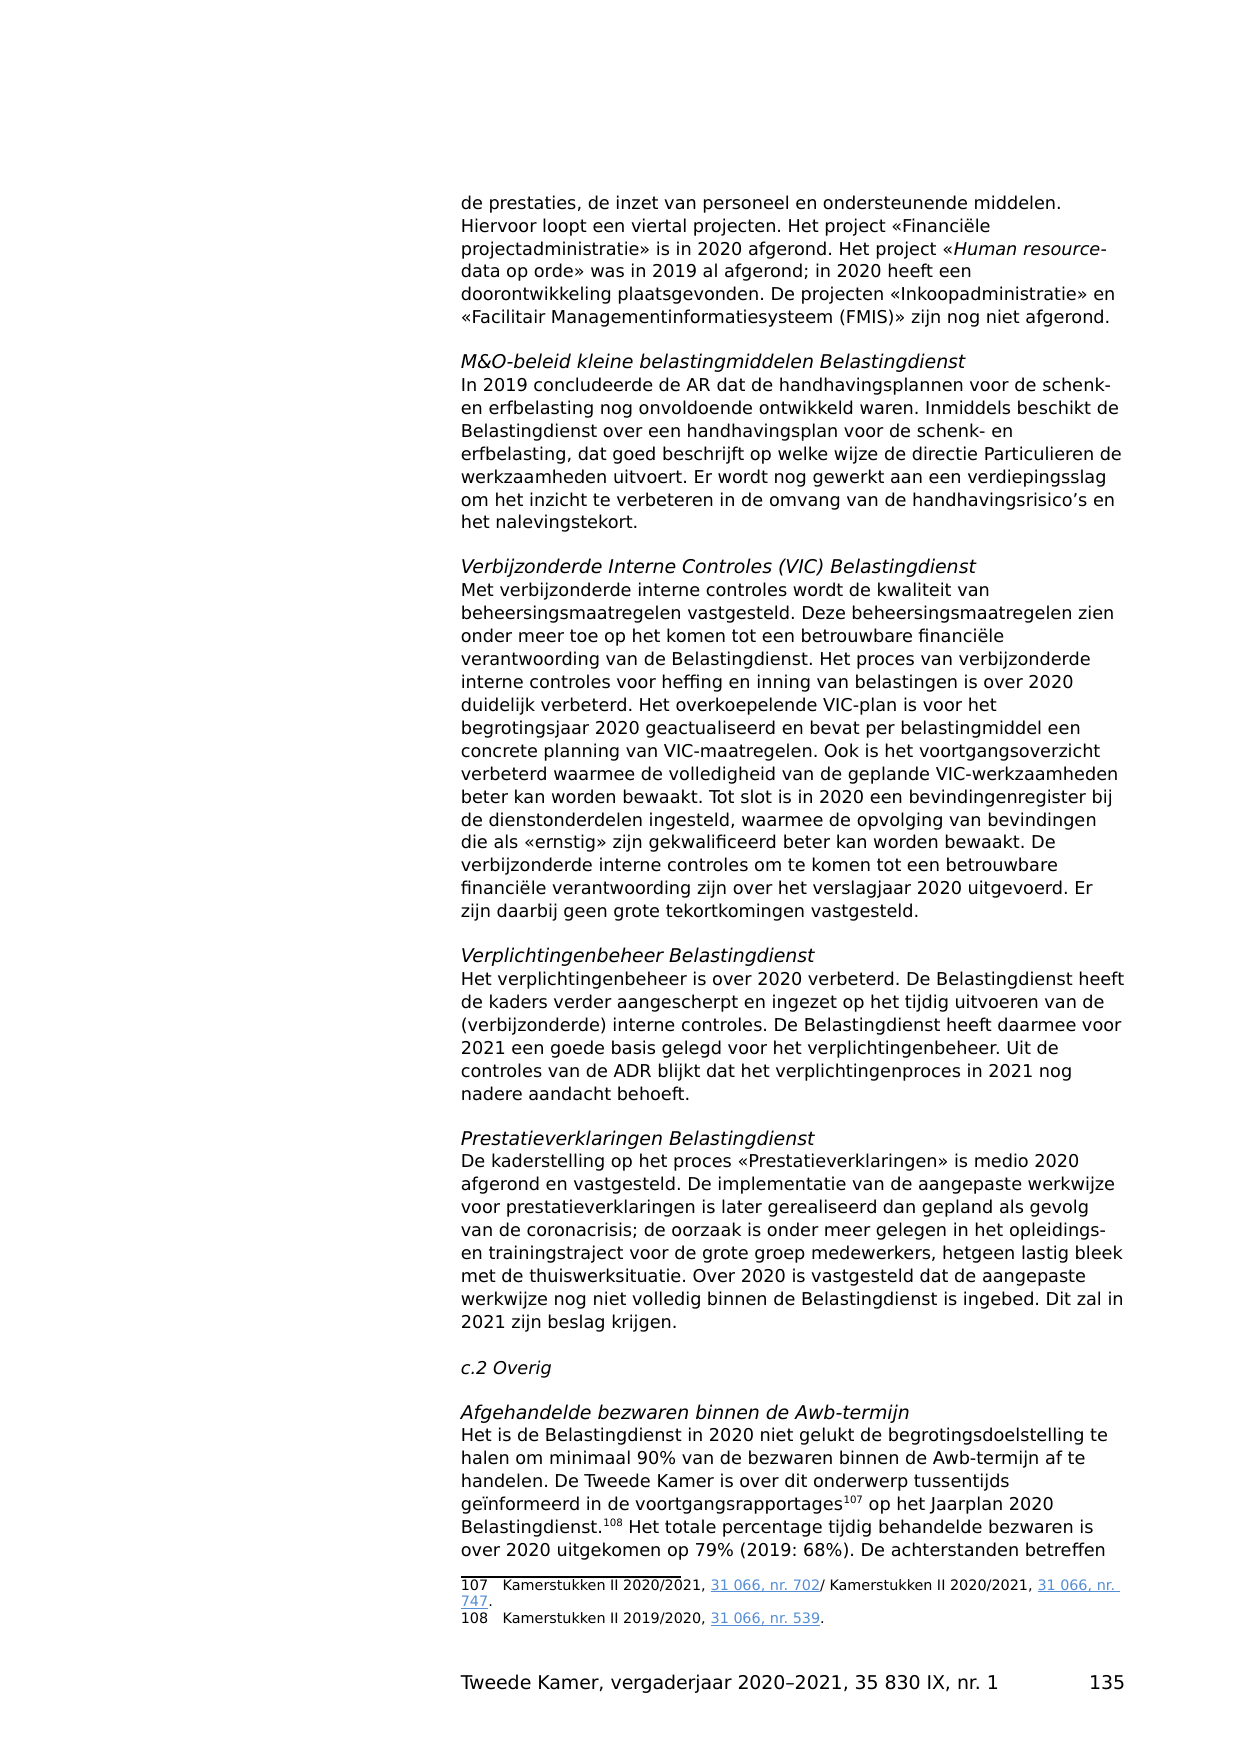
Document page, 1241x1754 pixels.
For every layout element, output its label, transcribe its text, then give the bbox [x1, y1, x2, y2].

text Afgehandelde bezwaren binnen de Awb-termijn [461, 1402, 1125, 1423]
text Verbijzonderde Interne Controles (VIC) Belastingdienst [461, 556, 1125, 578]
text In 2019 concludeerde de AR dat de handhavingsplannen voor de schenk- en erfbelasting nog onvoldoende ontwikkeld waren. Inmiddels beschikt de Belastingdienst over een handhavingsplan voor de schenk- en erfbelasting, dat goed beschrijft op welke wijze de directie Particulieren de werkzaamheden uitvoert. Er wordt nog gewerkt aan een verdiepingsslag om het inzicht te verbeteren in de omvang van de handhavingsrisico’s en het nalevingstekort. [461, 373, 1125, 533]
text Verplichtingenbeheer Belastingdienst [461, 945, 1125, 967]
text Met verbijzonderde interne controles wordt de kwaliteit van beheersingsmaatregelen vastgesteld. Deze beheersingsmaatregelen zien onder meer toe op het komen tot een betrouwbare financiële verantwoording van de Belastingdienst. Het proces van verbijzonderde interne controles voor heffing en inning van belastingen is over 2020 duidelijk verbeterd. Het overkoepelende VIC-plan is voor het begrotingsjaar 2020 geactualiseerd en bevat per belastingmiddel een concrete planning van VIC-maatregelen. Ook is het voortgangsoverzicht verbeterd waarmee de volledigheid van de geplande VIC-werkzaamheden beter kan worden bewaakt. Tot slot is in 2020 een bevindingenregister bij de dienstonderdelen ingesteld, waarmee de opvolging van bevindingen die als «ernstig» zijn gekwalificeerd beter kan worden bewaakt. De verbijzonderde interne controles om te komen tot een betrouwbare financiële verantwoording zijn over het verslagjaar 2020 uitgevoerd. Er zijn daarbij geen grote tekortkomingen vastgesteld. [461, 578, 1125, 922]
text Het is de Belastingdienst in 2020 niet gelukt de begrotingsdoelstelling te halen om minimaal 90% van de bezwaren binnen de Awb-termijn af te handelen. De Tweede Kamer is over dit onderwerp tussentijds geïnformeerd in de voortgangsrapportages op het Jaarplan 2020 Belastingdienst. Het totale percentage tijdig behandelde bezwaren is over 2020 uitgekomen op 79% (2019: 68%). De achterstanden betreffen [461, 1423, 1125, 1561]
text M&O-beleid kleine belastingmiddelen Belastingdienst [461, 351, 1125, 373]
text __Kamerstukken II 2020/2021, 31 066, nr. 702/ Kamerstukken II 2020/2021, 31 066, nr. 747. [461, 1577, 1125, 1610]
text __Kamerstukken II 2019/2020, 31 066, nr. 539. [461, 1610, 1125, 1627]
text Het verplichtingenbeheer is over 2020 verbeterd. De Belastingdienst heeft de kaders verder aangescherpt en ingezet op het tijdig uitvoeren van de (verbijzonderde) interne controles. De Belastingdienst heeft daarmee voor 2021 een goede basis gelegd voor het verplichtingenbeheer. Uit de controles van de ADR blijkt dat het verplichtingenproces in 2021 nog nadere aandacht behoeft. [461, 967, 1125, 1104]
text De kaderstelling op het proces «Prestatieverklaringen» is medio 2020 afgerond en vastgesteld. De implementatie van de aangepaste werkwijze voor prestatieverklaringen is later gerealiseerd dan gepland als gevolg van de coronacrisis; de oorzaak is onder meer gelegen in het opleidings- en trainingstraject voor de grote groep medewerkers, hetgeen lastig bleek met de thuiswerksituatie. Over 2020 is vastgesteld dat de aangepaste werkwijze nog niet volledig binnen de Belastingdienst is ingebed. Dit zal in 2021 zijn beslag krijgen. [461, 1149, 1125, 1333]
text Prestatieverklaringen Belastingdienst [461, 1127, 1125, 1149]
text c.2 Overig [461, 1356, 1125, 1379]
text de prestaties, de inzet van personeel en ondersteunende middelen. Hiervoor loopt een viertal projecten. Het project «Financiële projectadministratie» is in 2020 afgerond. Het project «Human resource-data op orde» was in 2019 al afgerond; in 2020 heeft een doorontwikkeling plaatsgevonden. De projecten «Inkoopadministratie» en «Facilitair Managementinformatiesysteem (FMIS)» zijn nog niet afgerond. [461, 191, 1125, 328]
